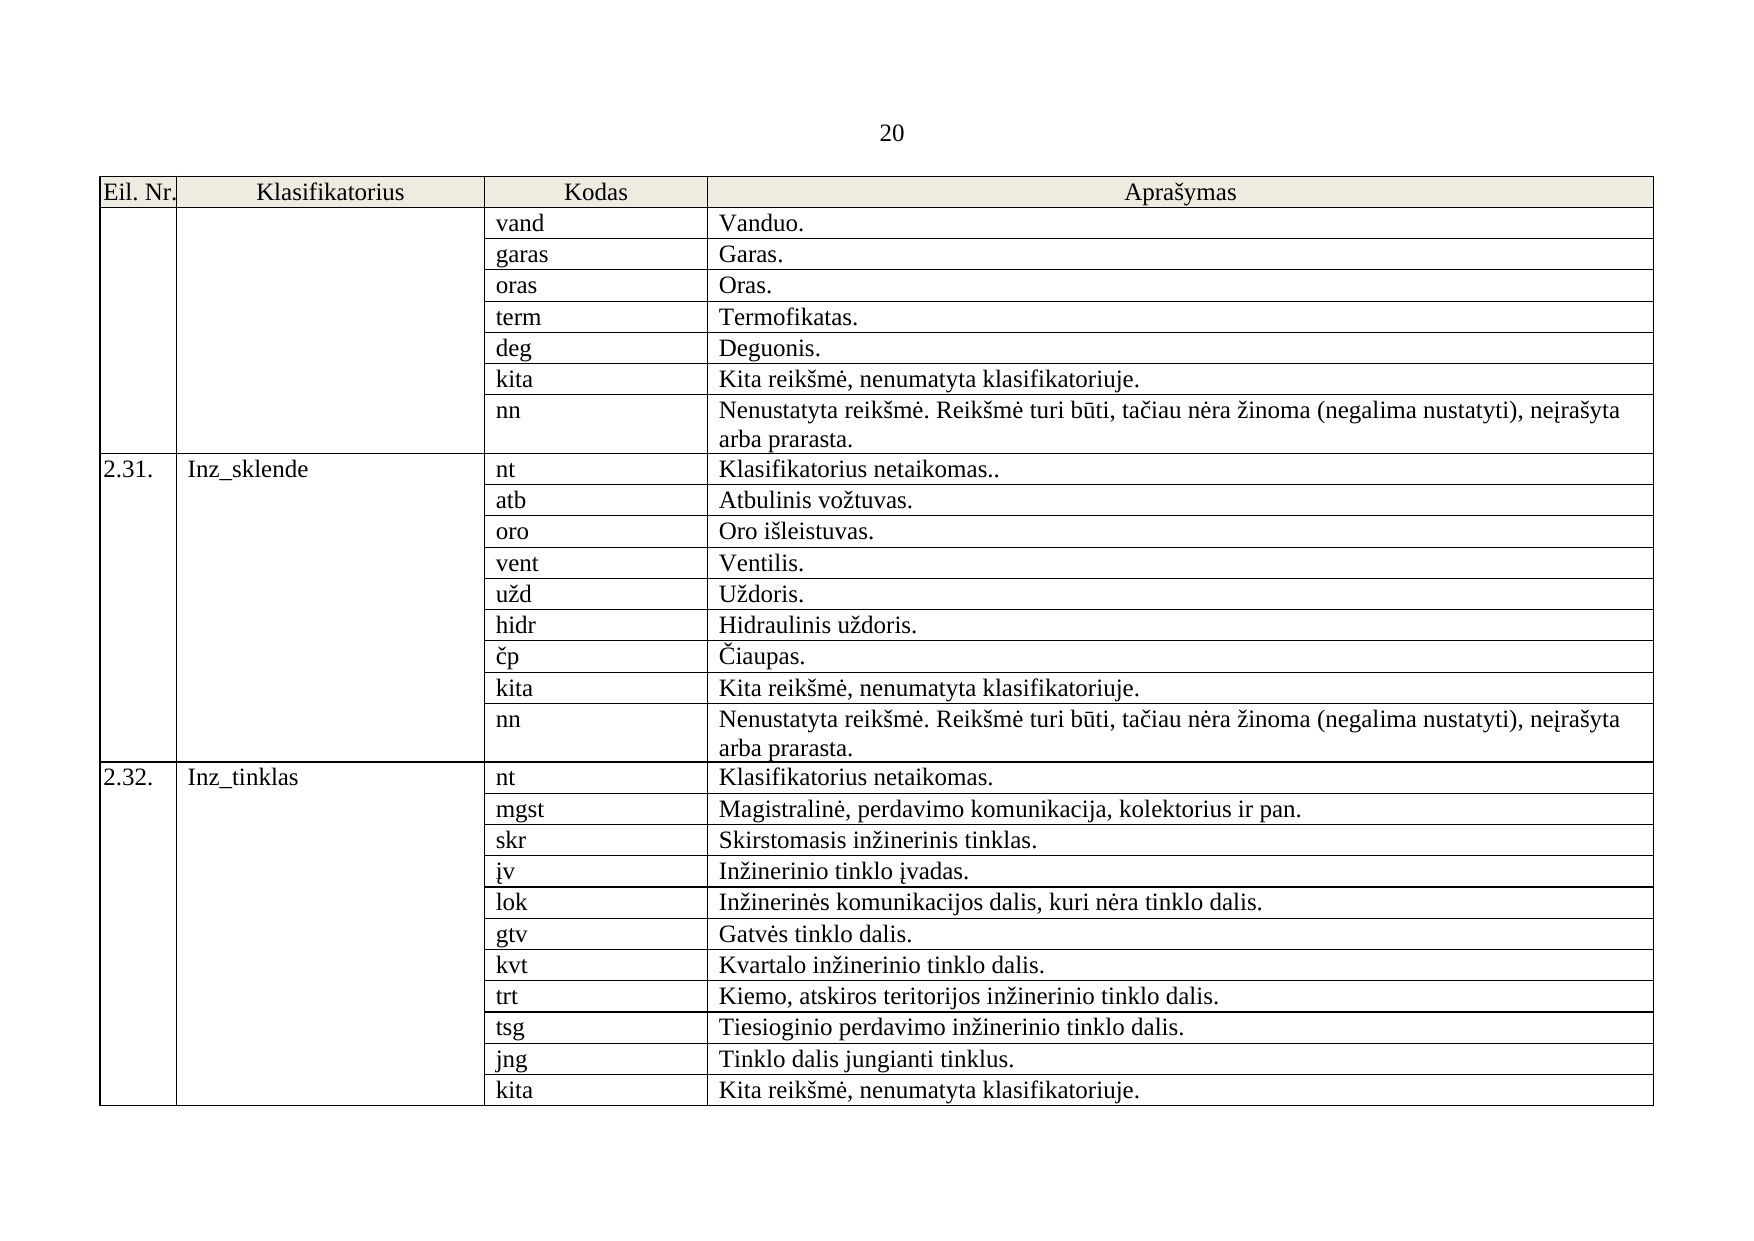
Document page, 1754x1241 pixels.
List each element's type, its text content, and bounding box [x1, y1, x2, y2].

table_cell Nenustatyta reikšmė. Reikšmė turi būti, tačiau nėra žinoma (negalima nustatyti), neįrašyta arba prarasta. [708, 395, 1653, 453]
table_cell 2.32. [101, 763, 176, 1105]
table_cell 2.31. [101, 454, 176, 761]
table_cell kita [485, 673, 707, 703]
table_cell Inžinerinės komunikacijos dalis, kuri nėra tinklo dalis. [708, 888, 1653, 918]
table_cell Tinklo dalis jungianti tinklus. [708, 1044, 1653, 1074]
table_cell [101, 208, 176, 453]
table_cell Kita reikšmė, nenumatyta klasifikatoriuje. [708, 1075, 1653, 1105]
table_cell Gatvės tinklo dalis. [708, 919, 1653, 949]
table_header Aprašymas [708, 177, 1653, 207]
table_cell Kvartalo inžinerinio tinklo dalis. [708, 950, 1653, 980]
table_cell čp [485, 641, 707, 672]
table_cell Deguonis. [708, 333, 1653, 363]
table_cell Hidraulinis uždoris. [708, 610, 1653, 640]
table_cell lok [485, 888, 707, 918]
table_cell Klasifikatorius netaikomas. [708, 763, 1653, 793]
table_cell atb [485, 485, 707, 515]
table_cell hidr [485, 610, 707, 640]
table_cell Magistralinė, perdavimo komunikacija, kolektorius ir pan. [708, 794, 1653, 824]
table_cell [177, 208, 484, 453]
table_cell Čiaupas. [708, 641, 1653, 672]
table_cell Uždoris. [708, 579, 1653, 609]
table_cell užd [485, 579, 707, 609]
table_cell vand [485, 208, 707, 238]
table_cell Vanduo. [708, 208, 1653, 238]
table_cell kita [485, 1075, 707, 1105]
table_cell nn [485, 704, 707, 761]
table_cell Inz_tinklas [177, 763, 484, 1105]
table_cell Inžinerinio tinklo įvadas. [708, 856, 1653, 886]
table_cell skr [485, 825, 707, 855]
table_header Eil. Nr. [101, 177, 176, 207]
table_cell Oro išleistuvas. [708, 516, 1653, 547]
table_cell deg [485, 333, 707, 363]
table_header Kodas [485, 177, 707, 207]
table_cell Klasifikatorius netaikomas.. [708, 454, 1653, 484]
table_cell Garas. [708, 239, 1653, 269]
table_cell Tiesioginio perdavimo inžinerinio tinklo dalis. [708, 1013, 1653, 1043]
table_header [1654, 176, 1671, 1106]
table_cell term [485, 302, 707, 332]
table_cell oro [485, 516, 707, 547]
table_cell oras [485, 270, 707, 301]
table_cell Kita reikšmė, nenumatyta klasifikatoriuje. [708, 673, 1653, 703]
table_cell kvt [485, 950, 707, 980]
table_cell Oras. [708, 270, 1653, 301]
table_cell Skirstomasis inžinerinis tinklas. [708, 825, 1653, 855]
table_cell Atbulinis vožtuvas. [708, 485, 1653, 515]
table_cell nt [485, 454, 707, 484]
table_cell gtv [485, 919, 707, 949]
table_cell trt [485, 981, 707, 1011]
table_cell Nenustatyta reikšmė. Reikšmė turi būti, tačiau nėra žinoma (negalima nustatyti), neįrašyta arba prarasta. [708, 704, 1653, 761]
table_cell mgst [485, 794, 707, 824]
table_cell garas [485, 239, 707, 269]
table_header [1671, 176, 1694, 1106]
table_cell nn [485, 395, 707, 453]
table_cell Kiemo, atskiros teritorijos inžinerinio tinklo dalis. [708, 981, 1653, 1011]
table_cell Termofikatas. [708, 302, 1653, 332]
table_cell Ventilis. [708, 548, 1653, 578]
table_cell jng [485, 1044, 707, 1074]
table_cell kita [485, 364, 707, 394]
table_cell Inz_sklende [177, 454, 484, 761]
table_cell vent [485, 548, 707, 578]
table_header [89, 176, 99, 1106]
table_cell nt [485, 763, 707, 793]
table_header Klasifikatorius [177, 177, 484, 207]
table_header [1694, 176, 1717, 1106]
table_cell įv [485, 856, 707, 886]
table_cell Kita reikšmė, nenumatyta klasifikatoriuje. [708, 364, 1653, 394]
table_cell tsg [485, 1013, 707, 1043]
